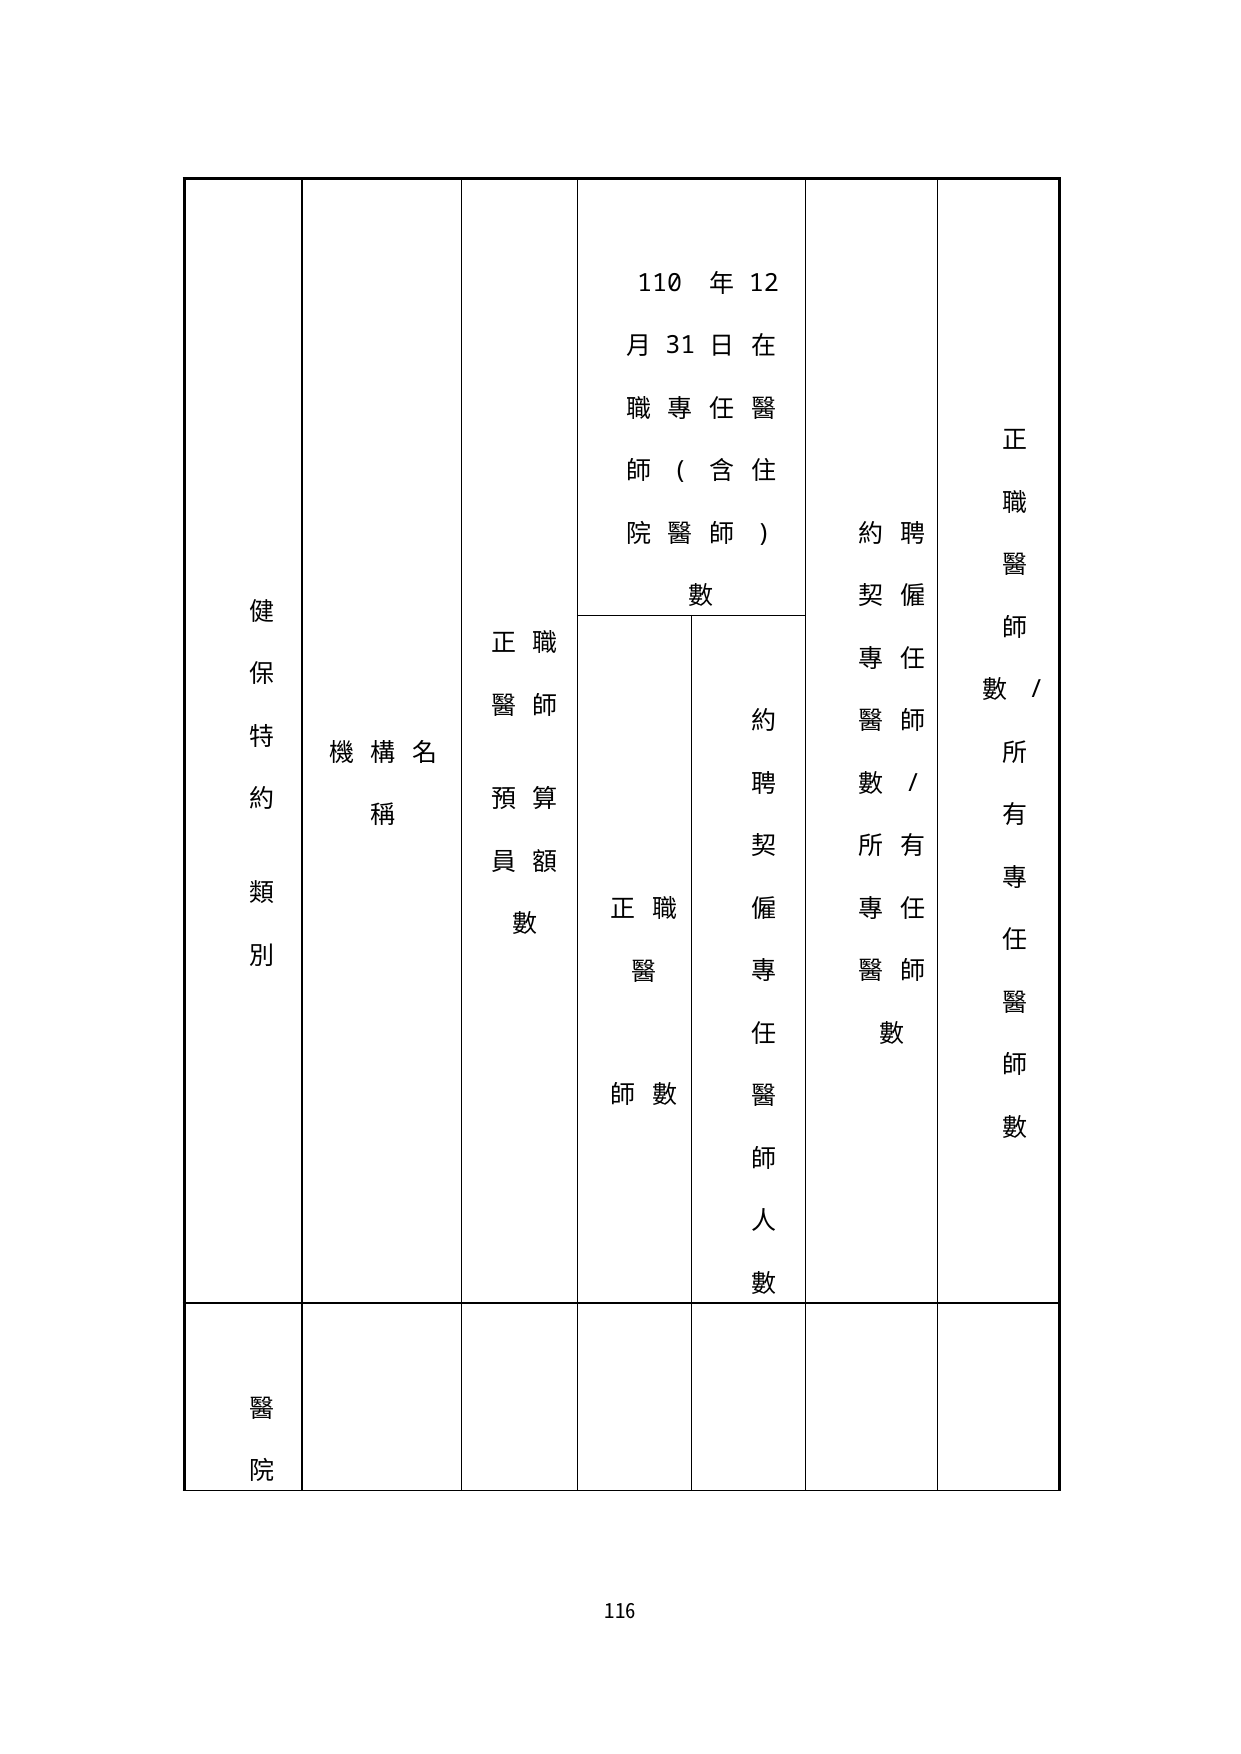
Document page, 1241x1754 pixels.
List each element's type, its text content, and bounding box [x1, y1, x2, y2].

table_cell [578, 1304, 691, 1490]
table_cell [806, 1304, 937, 1490]
table_cell 正職醫 師數 [578, 616, 691, 1302]
table_cell 醫院 [186, 1304, 301, 1490]
table_cell [462, 1304, 577, 1490]
table_cell [303, 1304, 461, 1490]
table_cell [938, 1304, 1058, 1490]
table_header 約聘契僱專任醫師數/所有專任醫師數 [806, 180, 937, 1302]
table_header 110年12月31日在職專任醫師(含住院醫師)數 [578, 180, 805, 615]
table_header 正職醫師 預算員額數 [462, 180, 577, 1302]
table_header 健保特約 類別 [186, 180, 301, 1302]
table_cell [692, 1304, 805, 1490]
table_cell 約聘契僱專任醫師人數 [692, 616, 805, 1302]
table_header 機構名稱 [303, 180, 461, 1302]
table_header 正職醫師數/所有專任醫師數 [938, 180, 1058, 1302]
